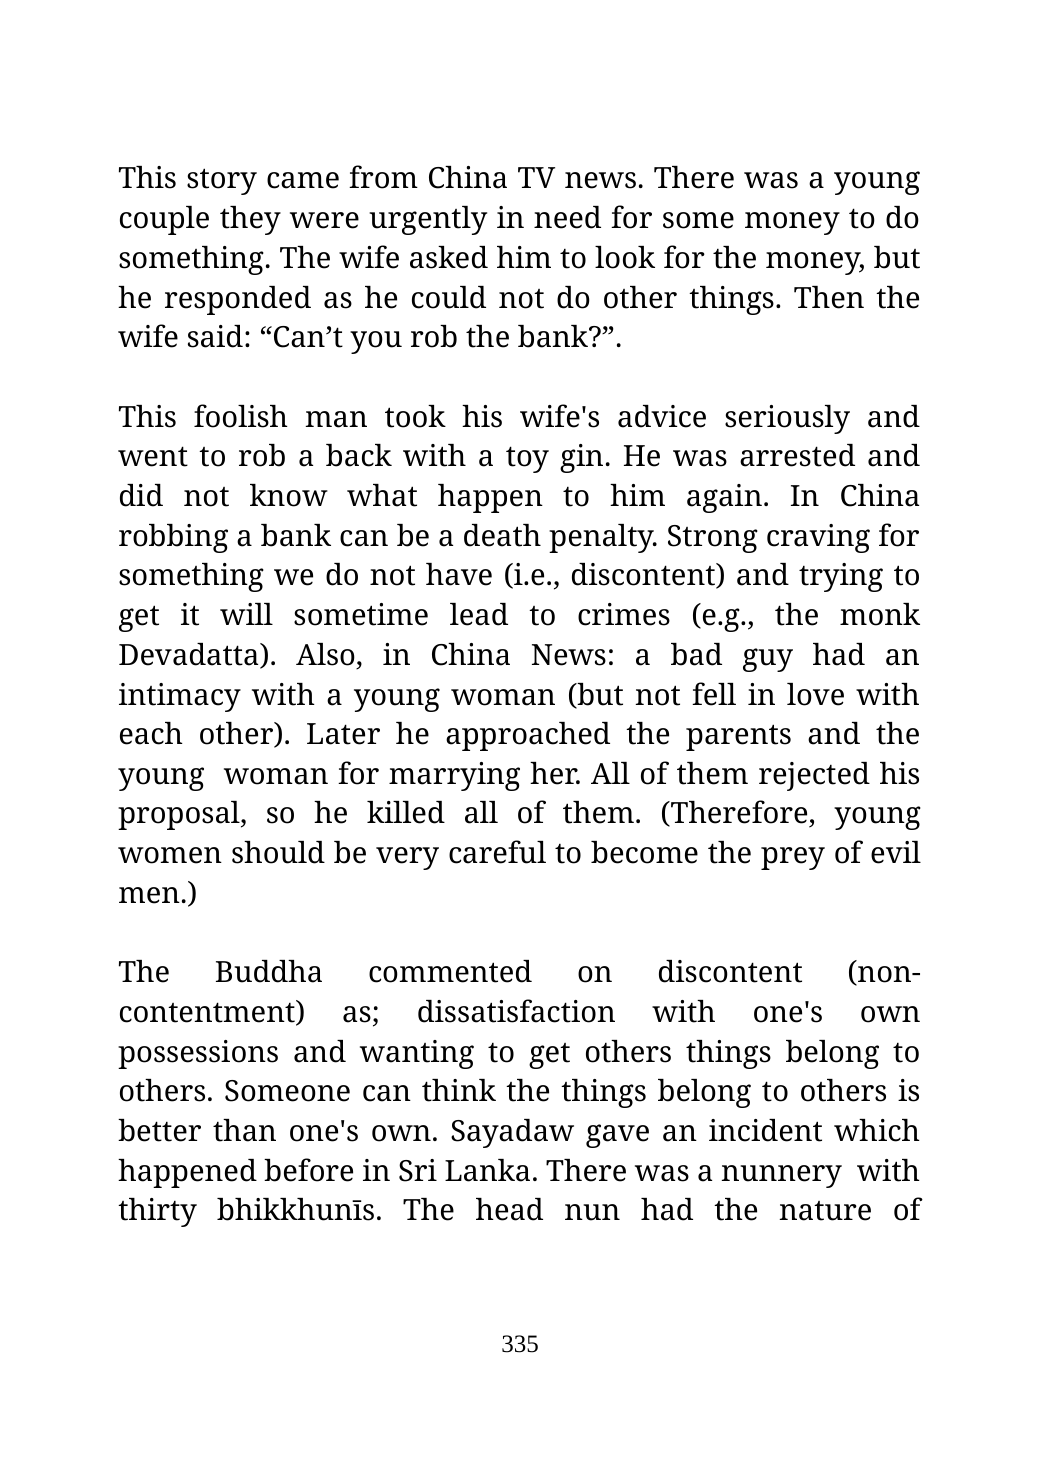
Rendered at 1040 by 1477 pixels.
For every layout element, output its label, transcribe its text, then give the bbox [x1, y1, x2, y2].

text This foolish man took his wife's advice seriously and went to rob a back with a toy gin. He was arrested and did not know what happen to him again. In China robbing a bank can be a death penalty. Strong craving for something we do not have (i.e., discontent) and trying to get it will sometime lead to crimes (e.g., the monk Devadatta). Also, in China News: a bad guy had an intimacy with a young woman (but not fell in love with each other). Later he approached the parents and the young woman for marrying her. All of them rejected his proposal, so he killed all of them. (Therefore, young women should be very careful to become the prey of evil men.) [118, 396, 922, 912]
text The Buddha commented on discontent (non-contentment) as; dissatisfaction with one's own possessions and wanting to get others things belong to others. Someone can think the things belong to others is better than one's own. Sayadaw gave an incident which happened before in Sri Lanka. There was a nunnery with thirty bhikkhunīs. The head nun had the nature of [118, 952, 922, 1229]
text This story came from China TV news. There was a young couple they were urgently in need for some money to do something. The wife asked him to look for the money, but he responded as he could not do other things. Then the wife said: “Can’t you rob the bank?”. [118, 158, 922, 356]
